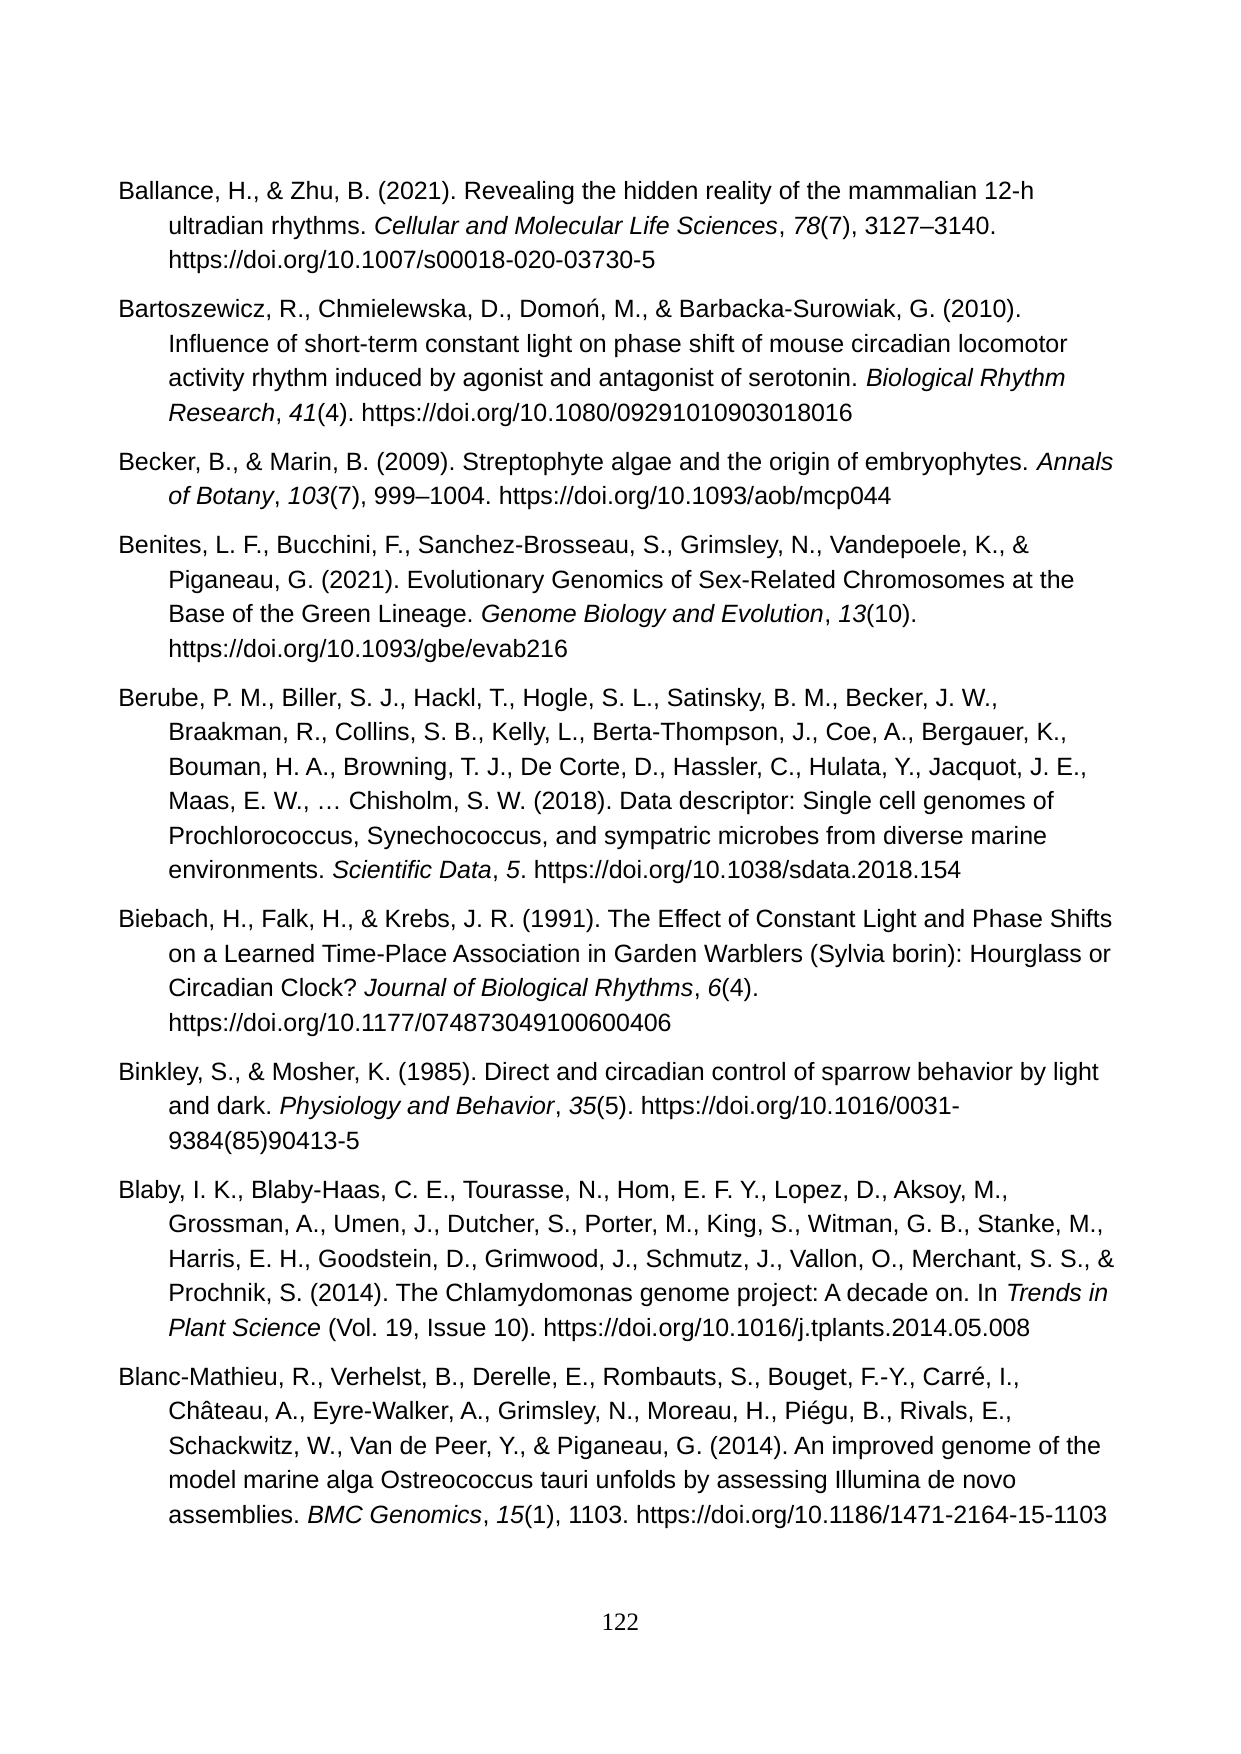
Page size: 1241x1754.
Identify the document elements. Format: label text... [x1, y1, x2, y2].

text Blaby, I. K., Blaby-Haas, C. E., Tourasse, N., Hom, E. F. Y., Lopez, D., Aksoy, M., Grossman, A., Umen, J., Dutcher, S., Porter, M., King, S., Witman, G. B., Stanke, M., Harris, E. H., Goodstein, D., Grimwood, J., Schmutz, J., Vallon, O., Merchant, S. S., & Prochnik, S. (2014). The Chlamydomonas genome project: A decade on. In Trends in Plant Science (Vol. 19, Issue 10). https://doi.org/10.1016/j.tplants.2014.05.008 [118, 1175, 1122, 1342]
text Berube, P. M., Biller, S. J., Hackl, T., Hogle, S. L., Satinsky, B. M., Becker, J. W., Braakman, R., Collins, S. B., Kelly, L., Berta-Thompson, J., Coe, A., Bergauer, K., Bouman, H. A., Browning, T. J., De Corte, D., Hassler, C., Hulata, Y., Jacquot, J. E., Maas, E. W., … Chisholm, S. W. (2018). Data descriptor: Single cell genomes of Prochlorococcus, Synechococcus, and sympatric microbes from diverse marine environments. Scientific Data, 5. https://doi.org/10.1038/sdata.2018.154 [118, 683, 1122, 884]
text Biebach, H., Falk, H., & Krebs, J. R. (1991). The Effect of Constant Light and Phase Shifts on a Learned Time-Place Association in Garden Warblers (Sylvia borin): Hourglass or Circadian Clock? Journal of Biological Rhythms, 6(4). https://doi.org/10.1177/074873049100600406 [118, 904, 1122, 1037]
text Benites, L. F., Bucchini, F., Sanchez-Brosseau, S., Grimsley, N., Vandepoele, K., & Piganeau, G. (2021). Evolutionary Genomics of Sex-Related Chromosomes at the Base of the Green Lineage. Genome Biology and Evolution, 13(10). https://doi.org/10.1093/gbe/evab216 [118, 530, 1122, 663]
text Ballance, H., & Zhu, B. (2021). Revealing the hidden reality of the mammalian 12-h ultradian rhythms. Cellular and Molecular Life Sciences, 78(7), 3127–3140. https://doi.org/10.1007/s00018-020-03730-5 [118, 176, 1122, 274]
text Bartoszewicz, R., Chmielewska, D., Domoń, M., & Barbacka-Surowiak, G. (2010). Influence of short-term constant light on phase shift of mouse circadian locomotor activity rhythm induced by agonist and antagonist of serotonin. Biological Rhythm Research, 41(4). https://doi.org/10.1080/09291010903018016 [118, 294, 1122, 427]
text Blanc-Mathieu, R., Verhelst, B., Derelle, E., Rombauts, S., Bouget, F.-Y., Carré, I., Château, A., Eyre-Walker, A., Grimsley, N., Moreau, H., Piégu, B., Rivals, E., Schackwitz, W., Van de Peer, Y., & Piganeau, G. (2014). An improved genome of the model marine alga Ostreococcus tauri unfolds by assessing Illumina de novo assemblies. BMC Genomics, 15(1), 1103. https://doi.org/10.1186/1471-2164-15-1103 [118, 1362, 1122, 1528]
text Becker, B., & Marin, B. (2009). Streptophyte algae and the origin of embryophytes. Annals of Botany, 103(7), 999–1004. https://doi.org/10.1093/aob/mcp044 [118, 447, 1122, 510]
text Binkley, S., & Mosher, K. (1985). Direct and circadian control of sparrow behavior by light and dark. Physiology and Behavior, 35(5). https://doi.org/10.1016/0031-9384(85)90413-5 [118, 1057, 1122, 1154]
